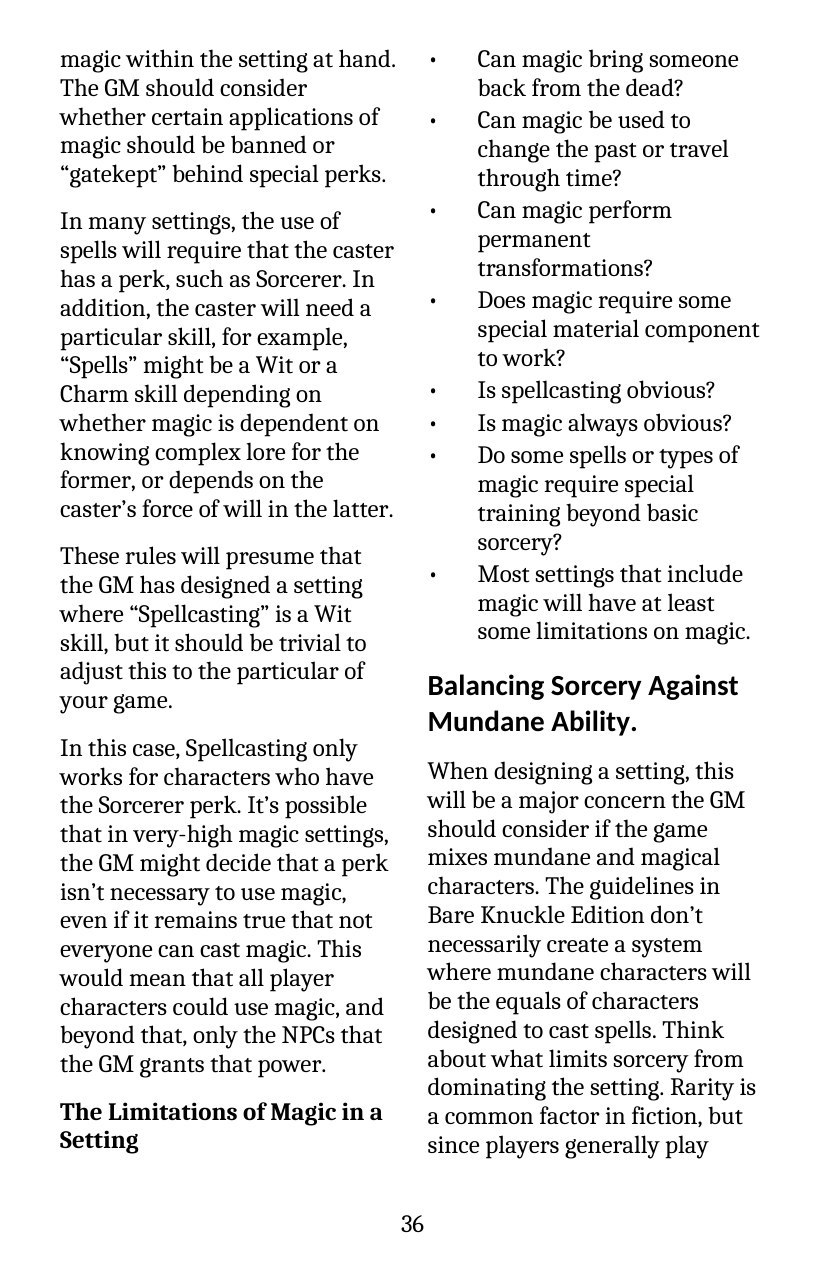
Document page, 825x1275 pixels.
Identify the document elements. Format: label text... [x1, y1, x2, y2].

list Can magic perform permanent transformations? [427, 196, 765, 282]
list Does magic require some special material component to work? [427, 286, 765, 372]
text In this case, Spellcasting only works for characters who have the Sorcerer perk. It’s possible that in very-high magic settings, the GM might decide that a perk isn’t necessary to use magic, even if it remains true that not everyone can cast magic. This would mean that all player characters could use magic, and beyond that, only the NPCs that the GM grants that power. [60, 734, 397, 1079]
text magic within the setting at hand. The GM should consider whether certain applications of magic should be banned or “gatekept” behind special perks. [60, 45, 397, 189]
list Is magic always obvious? [427, 409, 765, 437]
text The Limitations of Magic in a Setting [60, 1097, 397, 1155]
list Most settings that include magic will have at least some limitations on magic. [427, 560, 765, 646]
list Can magic bring someone back from the dead? [427, 45, 765, 102]
list Is spellcasting obvious? [427, 376, 765, 405]
text In many settings, the use of spells will require that the caster has a perk, such as Sorcerer. In addition, the caster will need a particular skill, for example, “Spells” might be a Wit or a Charm skill depending on whether magic is dependent on knowing complex lore for the former, or depends on the caster’s force of will in the latter. [60, 207, 397, 524]
subtitle Balancing Sorcery Against Mundane Ability. [427, 667, 765, 738]
list Do some spells or types of magic require special training beyond basic sorcery? [427, 441, 765, 556]
text These rules will presume that the GM has designed a setting where “Spellcasting” is a Wit skill, but it should be trivial to adjust this to the particular of your game. [60, 542, 397, 715]
text When designing a setting, this will be a major concern the GM should consider if the game mixes mundane and magical characters. The guidelines in Bare Knuckle Edition don’t necessarily create a system where mundane characters will be the equals of characters designed to cast spells. Think about what limits sorcery from dominating the setting. Rarity is a common factor in fiction, but since players generally play [427, 757, 765, 1159]
list Can magic be used to change the past or travel through time? [427, 106, 765, 192]
